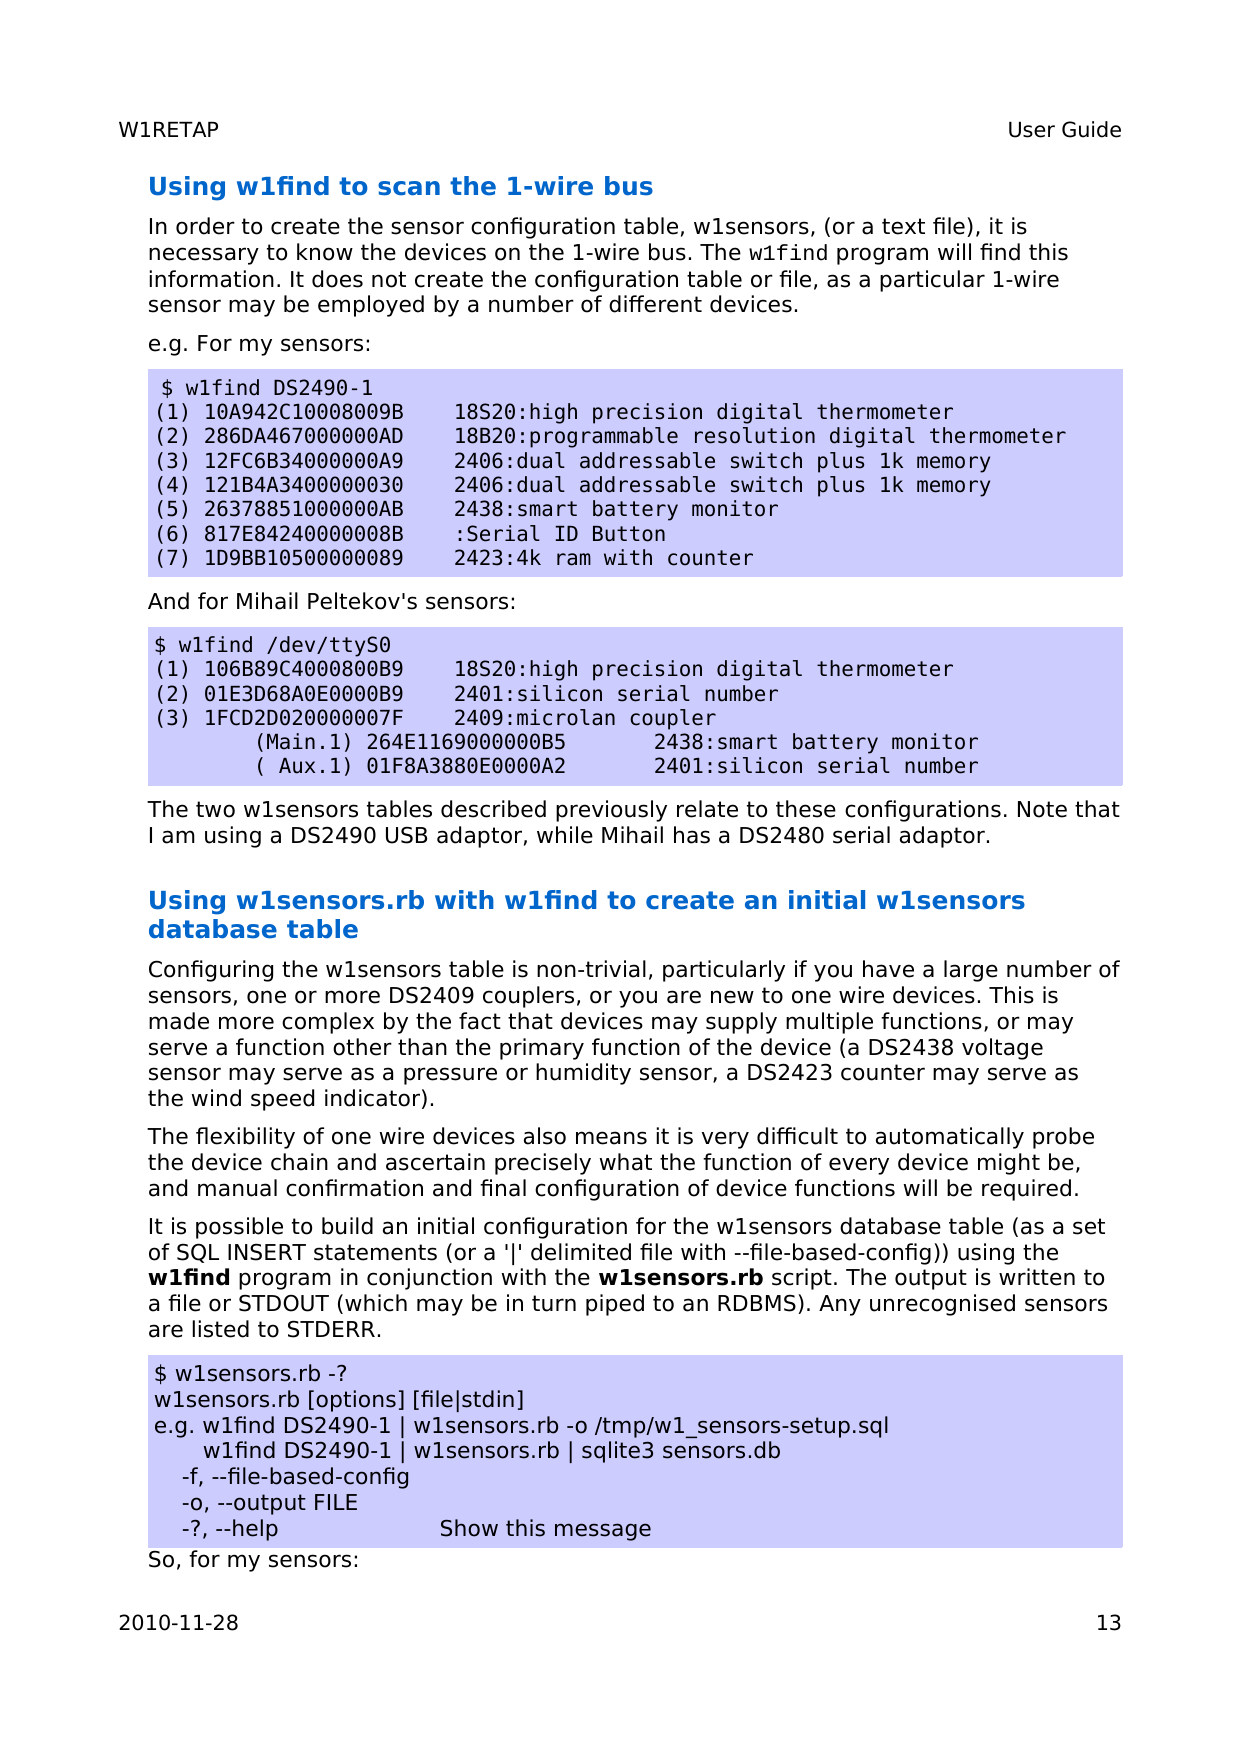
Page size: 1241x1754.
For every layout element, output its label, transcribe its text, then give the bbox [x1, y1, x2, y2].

subtitle Using w1sensors.rb with w1find to create an initial w1sensors database table [148, 886, 1122, 945]
text -f, --file-based-config [149, 1458, 1122, 1484]
text In order to create the sensor configuration table, w1sensors, (or a text file), it is necessary to know the devices on the 1-wire bus. The w1find program will find this information. It does not create the configuration table or file, as a particular 1-wire sensor may be employed by a number of different devices. [148, 214, 1122, 318]
text It is possible to build an initial configuration for the w1sensors database table (as a set of SQL INSERT statements (or a '|' delimited file with --file-based-config)) using the w1find program in conjunction with the w1sensors.rb script. The output is written to a file or STDOUT (which may be in turn piped to an RDBMS). Any unrecognised sensors are listed to STDERR. [148, 1214, 1122, 1342]
text $ w1find DS2490-1 (1) 10A942C10008009B 18S20:high precision digital thermometer (2) 286DA467000000AD 18B20:programmable resolution digital thermometer (3) 12FC6B34000000A9 2406:dual addressable switch plus 1k memory (4) 121B4A3400000030 2406:dual addressable switch plus 1k memory (5) 26378851000000AB 2438:smart battery monitor (6) 817E84240000008B :Serial ID Button (7) 1D9BB10500000089 2423:4k ram with counter [149, 370, 1122, 576]
text $ w1sensors.rb -? w1sensors.rb [options] [file|stdin] e.g. w1find DS2490-1 | w1sensors.rb -o /tmp/w1_sensors-setup.sql [149, 1356, 1122, 1432]
text -?, --help Show this message [149, 1509, 1122, 1547]
text And for Mihail Peltekov's sensors: [148, 589, 1122, 614]
text Configuring the w1sensors table is non-trivial, particularly if you have a large number of sensors, one or more DS2409 couplers, or you are new to one wire devices. This is made more complex by the fact that devices may supply multiple functions, or may serve a function other than the primary function of the device (a DS2438 voltage sensor may serve as a pressure or humidity sensor, a DS2423 counter may serve as the wind speed indicator). [148, 957, 1122, 1112]
text $ w1find /dev/ttyS0 (1) 106B89C4000800B9 18S20:high precision digital thermometer (2) 01E3D68A0E0000B9 2401:silicon serial number (3) 1FCD2D020000007F 2409:microlan coupler (Main.1) 264E1169000000B5 2438:smart battery monitor ( Aux.1) 01F8A3880E0000A2 2401:silicon serial number [149, 628, 1122, 785]
text e.g. For my sensors: [148, 330, 1122, 356]
text w1find DS2490-1 | w1sensors.rb | sqlite3 sensors.db [149, 1432, 1122, 1458]
text -o, --output FILE [149, 1484, 1122, 1509]
text The flexibility of one wire devices also means it is very difficult to automatically probe the device chain and ascertain precisely what the function of every device might be, and manual confirmation and final configuration of device functions will be required. [148, 1124, 1122, 1201]
text So, for my sensors: [148, 1548, 1122, 1573]
text The two w1sensors tables described previously relate to these configurations. Note that I am using a DS2490 USB adaptor, while Mihail has a DS2480 serial adaptor. [148, 797, 1122, 849]
subtitle Using w1find to scan the 1-wire bus [148, 172, 1122, 201]
